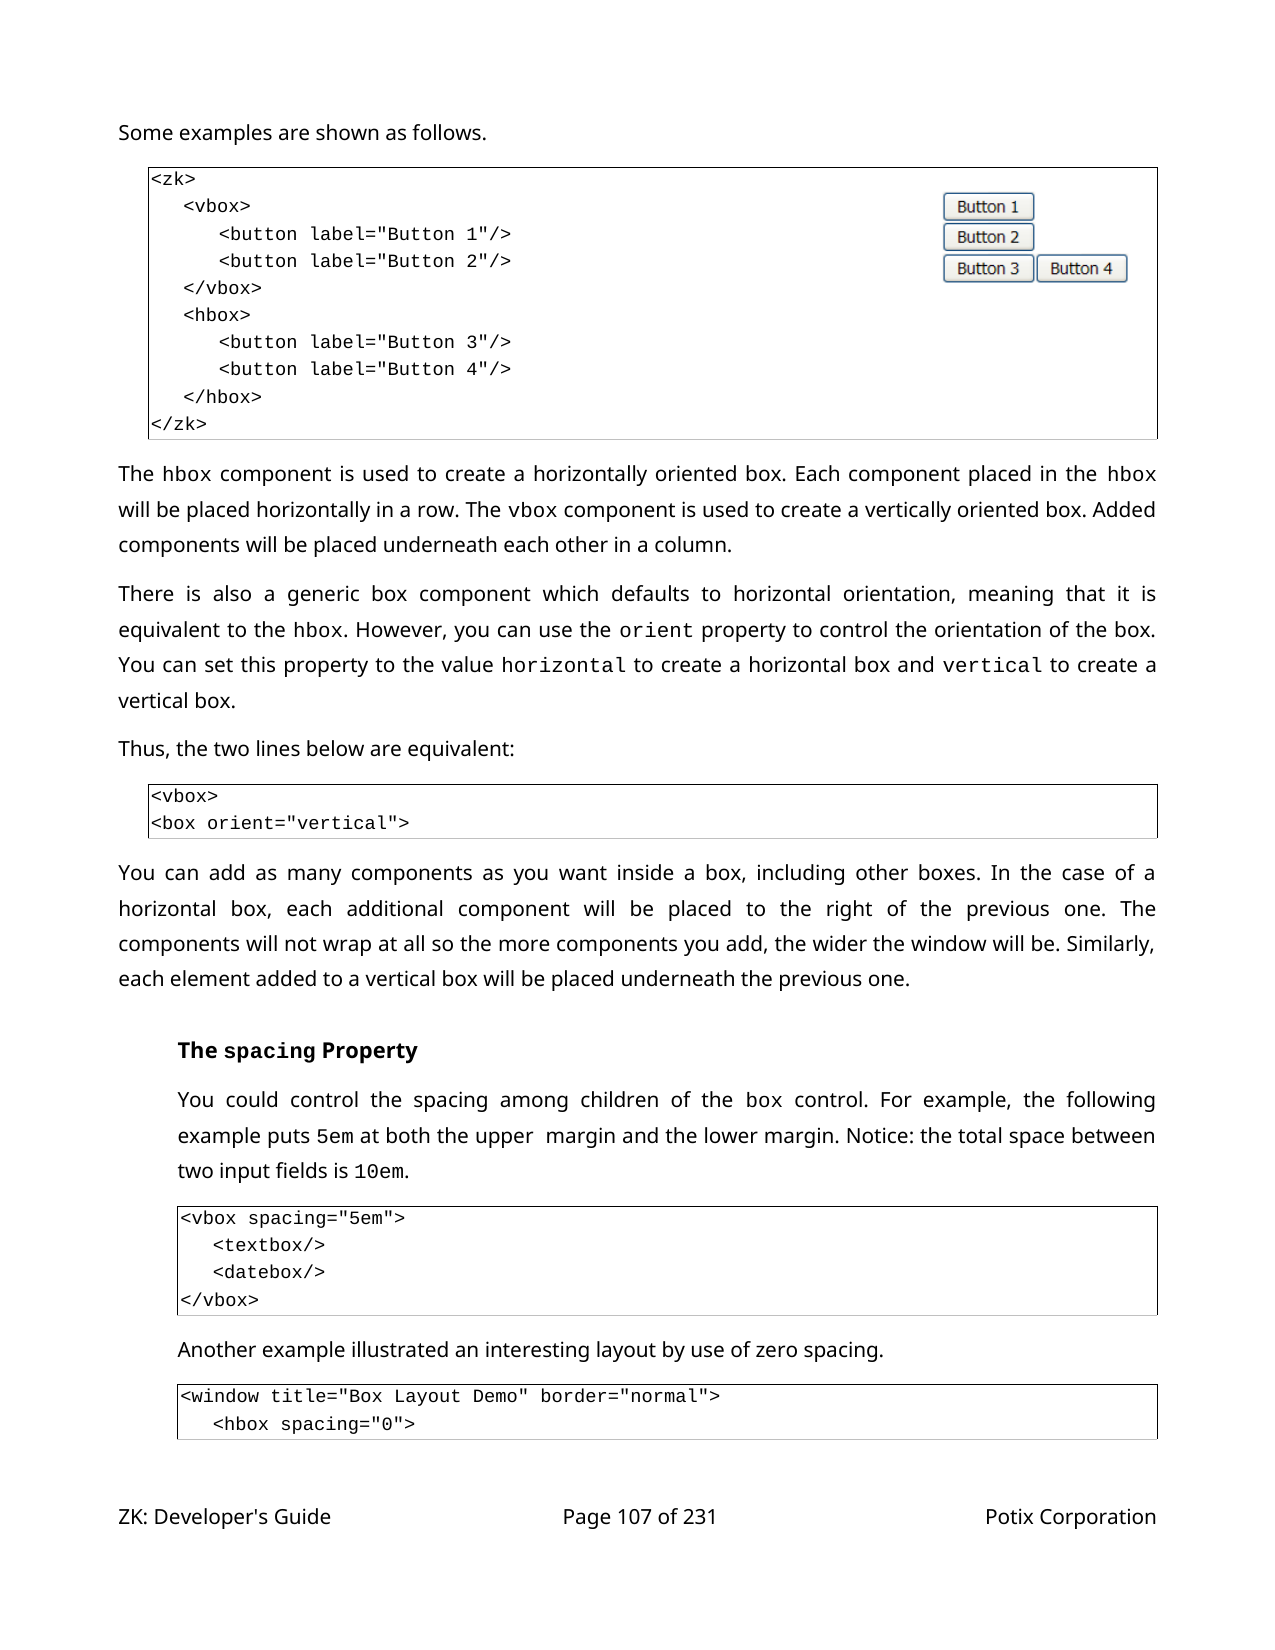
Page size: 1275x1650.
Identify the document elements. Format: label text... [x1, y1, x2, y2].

text [1131, 248, 1157, 273]
text <button label="Button 2"/> [149, 248, 939, 273]
text You can add as many components as you want inside a box, including other boxes. In the case of a horizontal box, each additional component will be placed to the right of the previous one. The components will not wrap at all so the more components you add, the wider the window will be. Similarly, each element added to a vertical box will be placed underneath the previous one. [118, 858, 1157, 992]
text You could control the spacing among children of the box control. For example, the following example puts 5em at both the upper margin and the lower margin. Notice: the total space between two input fields is 10em. [177, 1086, 1157, 1185]
text <button label="Button 3"/> [149, 330, 1157, 354]
text <window title="Box Layout Demo" border="normal"> [178, 1385, 1157, 1408]
text </vbox> [149, 276, 1157, 300]
text <datebox/> [178, 1260, 1157, 1284]
text <vbox> [149, 785, 1157, 808]
text </zk> [149, 412, 1157, 439]
text <button label="Button 1"/> [149, 221, 939, 246]
text <hbox spacing="0"> [178, 1411, 1157, 1439]
text Thus, the two lines below are equivalent: [118, 734, 1157, 763]
text </hbox> [149, 384, 1157, 409]
text </vbox> [178, 1287, 1157, 1315]
text Some examples are shown as follows. [118, 118, 1157, 146]
text <box orient="vertical"> [149, 811, 1157, 838]
text [1131, 221, 1157, 246]
picture [939, 187, 1131, 285]
text The hbox component is used to create a horizontally oriented box. Each component placed in the hbox will be placed horizontally in a row. The vbox component is used to create a vertically oriented box. Added components will be placed underneath each other in a column. [118, 459, 1157, 559]
text [1131, 194, 1157, 218]
subtitle The spacing Property [177, 1035, 1157, 1065]
text There is also a generic box component which defaults to horizontal orientation, meaning that it is equivalent to the hbox. However, you can use the orient property to control the orientation of the box. You can set this property to the value horizontal to create a horizontal box and vertical to create a vertical box. [118, 579, 1157, 714]
text <vbox spacing="5em"> [178, 1207, 1157, 1230]
text Another example illustrated an interesting layout by use of zero spacing. [177, 1335, 1157, 1363]
text <zk> [149, 168, 1157, 191]
text <hbox> [149, 303, 1157, 327]
text <button label="Button 4"/> [149, 357, 1157, 382]
text <vbox> [149, 194, 939, 218]
text <textbox/> [178, 1233, 1157, 1257]
